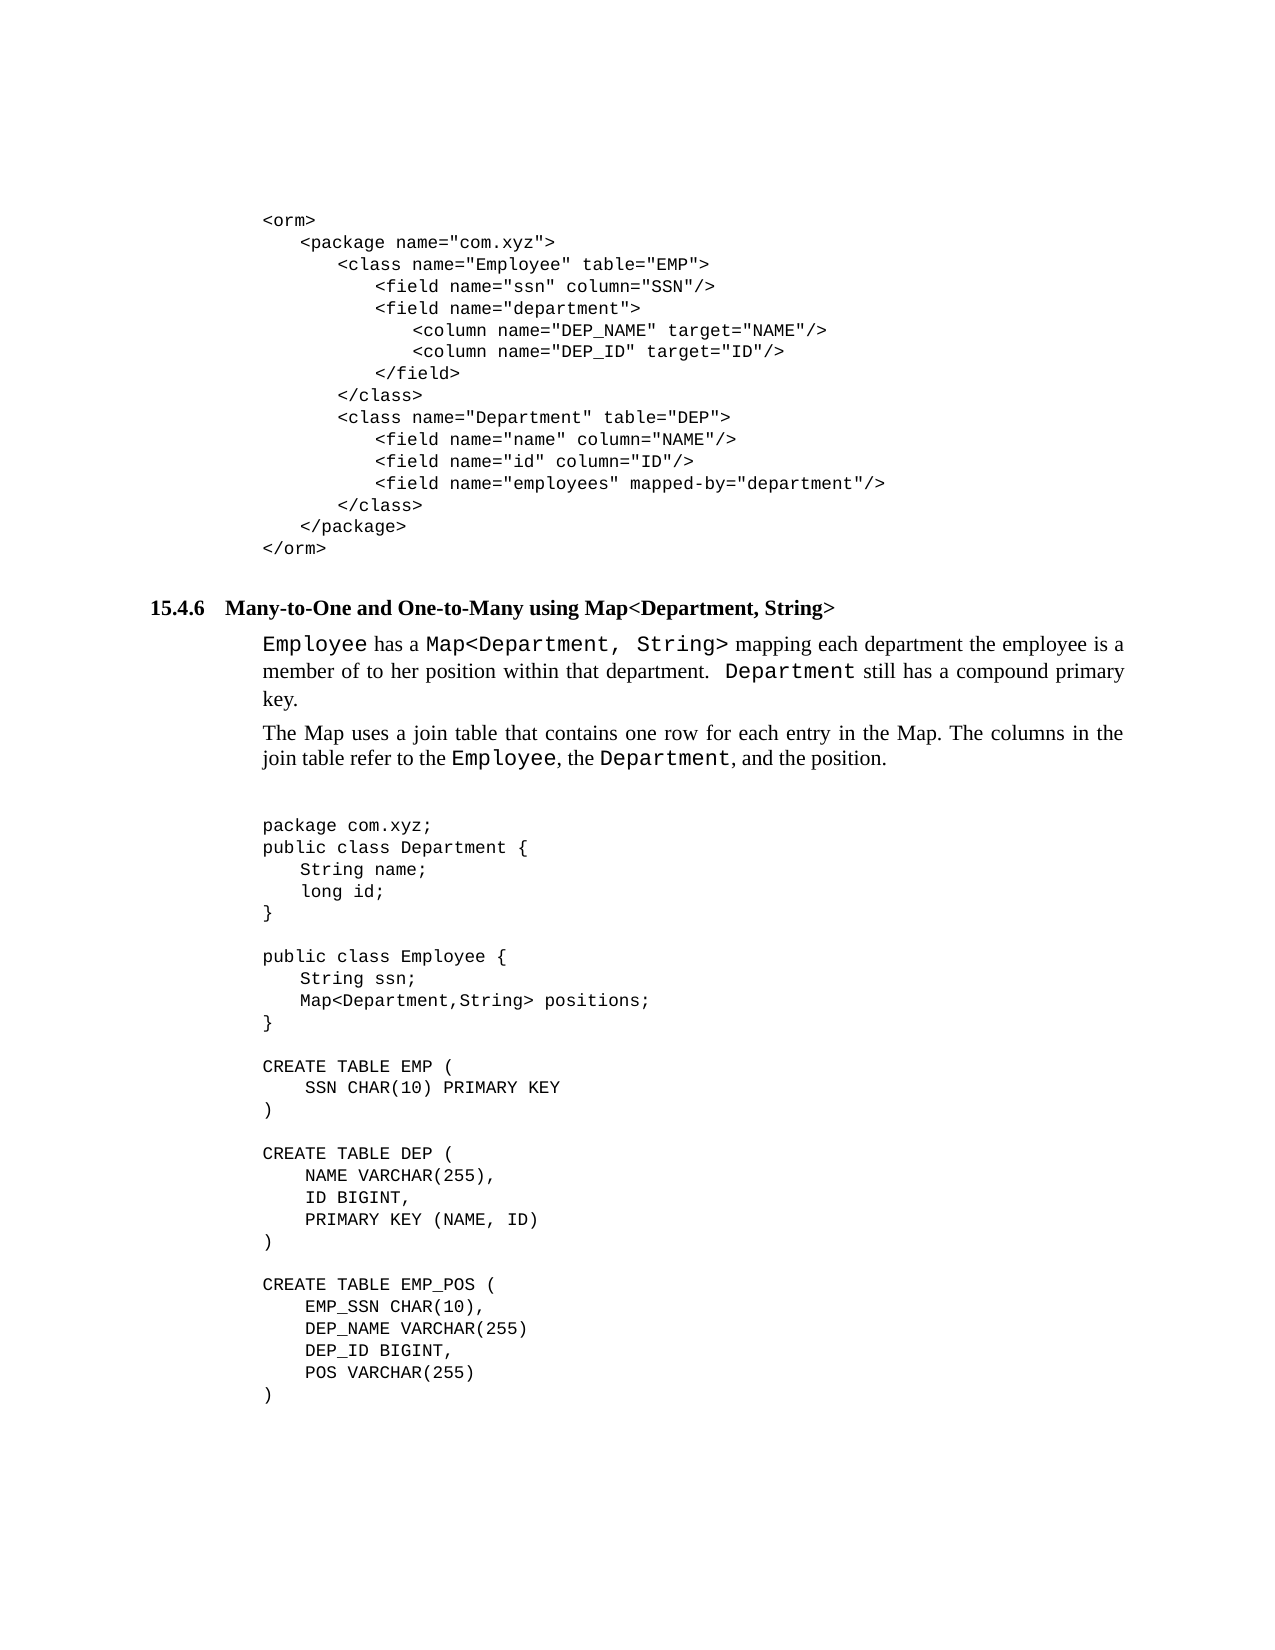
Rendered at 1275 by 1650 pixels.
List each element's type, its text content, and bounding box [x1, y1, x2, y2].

text The Map uses a join table that contains one row for each entry in the Map. The columns in the join table refer to the Employee, the Department, and the position. [262, 719, 1125, 772]
text <field name="id" column="ID"/> [262, 451, 1125, 472]
text NAME VARCHAR(255), [262, 1165, 1125, 1187]
text <field name="department"> [262, 297, 1125, 319]
text DEP_ID BIGINT, [262, 1340, 1125, 1362]
text Map<Department,String> positions; [262, 990, 1125, 1012]
text <field name="ssn" column="SSN"/> [262, 276, 1125, 297]
text long id; [262, 881, 1125, 902]
text ) [262, 1099, 1125, 1121]
text } [262, 902, 1125, 924]
text CREATE TABLE DEP ( [262, 1143, 1125, 1165]
text POS VARCHAR(255) [262, 1362, 1125, 1384]
text </field> [262, 363, 1125, 385]
text SSN CHAR(10) PRIMARY KEY [262, 1077, 1125, 1099]
text PRIMARY KEY (NAME, ID) [262, 1209, 1125, 1231]
text <class name="Employee" table="EMP"> [262, 254, 1125, 276]
text String name; [262, 859, 1125, 881]
text ) [262, 1384, 1125, 1406]
text <column name="DEP_ID" target="ID"/> [262, 341, 1125, 363]
text <field name="employees" mapped-by="department"/> [262, 472, 1125, 494]
text <field name="name" column="NAME"/> [262, 429, 1125, 451]
text ) [262, 1231, 1125, 1252]
text } [262, 1012, 1125, 1034]
text CREATE TABLE EMP ( [262, 1056, 1125, 1077]
text DEP_NAME VARCHAR(255) [262, 1318, 1125, 1340]
text </class> [262, 494, 1125, 516]
text CREATE TABLE EMP_POS ( [262, 1274, 1125, 1296]
text public class Department { [262, 837, 1125, 859]
text </package> [262, 516, 1125, 538]
text </orm> [262, 538, 1125, 560]
text <orm> [262, 210, 1125, 232]
text <column name="DEP_NAME" target="NAME"/> [262, 319, 1125, 341]
text ID BIGINT, [262, 1187, 1125, 1209]
subtitle Many-to-One and One-to-Many using Map<Department, String> [150, 594, 1125, 620]
text Employee has a Map<Department, String> mapping each department the employee is a member of to her position within that department. Department still has a compound primary key. [262, 631, 1125, 711]
text public class Employee { [262, 946, 1125, 968]
text String ssn; [262, 968, 1125, 990]
text EMP_SSN CHAR(10), [262, 1296, 1125, 1318]
text <class name="Department" table="DEP"> [262, 407, 1125, 429]
text <package name="com.xyz"> [262, 232, 1125, 254]
text package com.xyz; [262, 815, 1125, 837]
text </class> [262, 385, 1125, 407]
